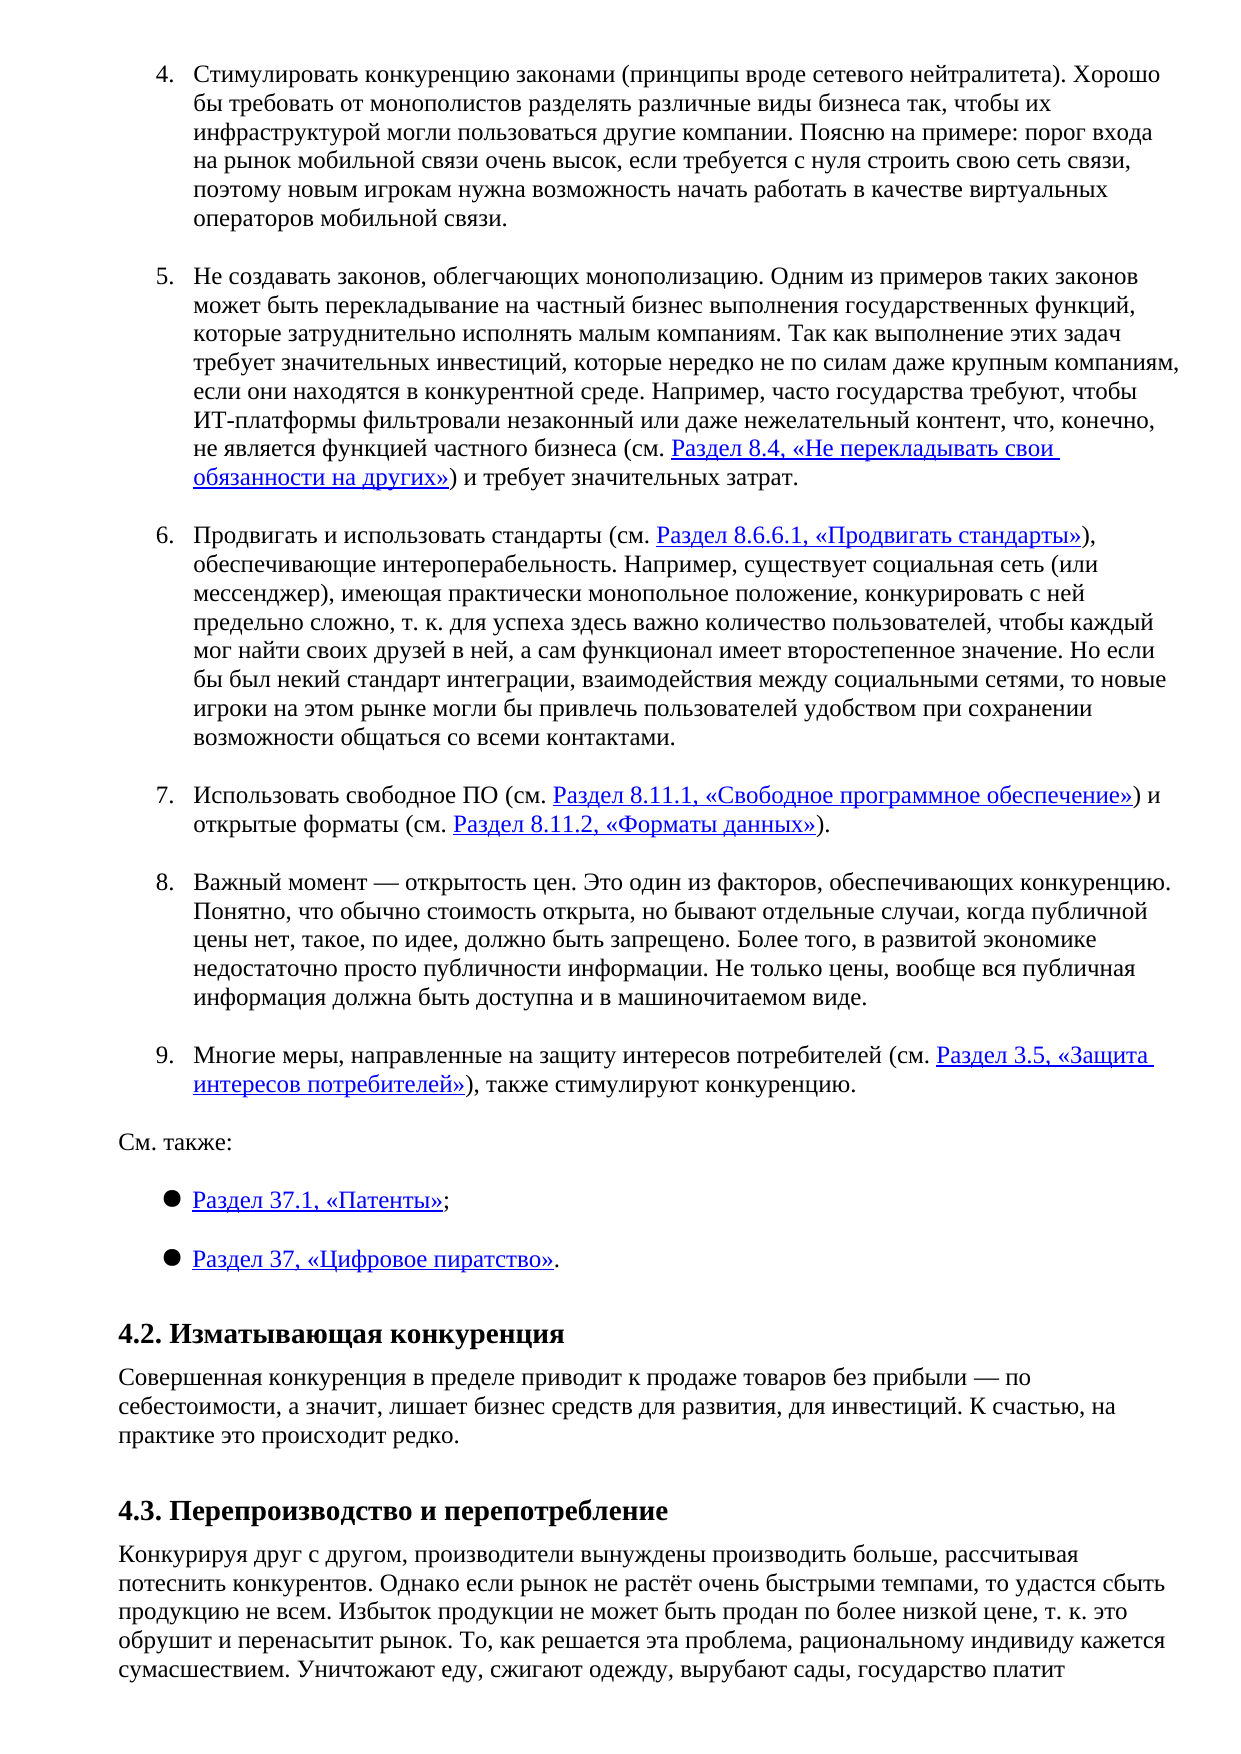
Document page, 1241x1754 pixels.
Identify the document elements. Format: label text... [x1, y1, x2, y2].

subtitle 4.2. Изматывающая конкуренция [118, 1316, 1181, 1350]
subtitle 4.3. Перепроизводство и перепотребление [118, 1493, 1181, 1526]
list Раздел 37, «Цифровое пиратство». [162, 1244, 1181, 1272]
list Не создавать законов, облегчающих монополизацию. Одним из примеров таких законов может быть перекладывание на частный бизнес выполнения государственных функций, которые затруднительно исполнять малым компаниям. Так как выполнение этих задач требует значительных инвестиций, которые нередко не по силам даже крупным компаниям, если они находятся в конкурентной среде. Например, часто государства требуют, чтобы ИТ-платформы фильтровали незаконный или даже нежелательный контент, что, конечно, не является функцией частного бизнеса (см. Раздел 8.4, «Не перекладывать свои обязанности на других») и требует значительных затрат. [156, 261, 1181, 491]
list Стимулировать конкуренцию законами (принципы вроде сетевого нейтралитета). Хорошо бы требовать от монополистов разделять различные виды бизнеса так, чтобы их инфраструктурой могли пользоваться другие компании. Поясню на примере: порог входа на рынок мобильной связи очень высок, если требуется с нуля строить свою сеть связи, поэтому новым игрокам нужна возможность начать работать в качестве виртуальных операторов мобильной связи. [156, 59, 1181, 232]
list Продвигать и использовать стандарты (см. Раздел 8.6.6.1, «Продвигать стандарты»), обеспечивающие интероперабельность. Например, существует социальная сеть (или мессенджер), имеющая практически монопольное положение, конкурировать с ней предельно сложно, т. к. для успеха здесь важно количество пользователей, чтобы каждый мог найти своих друзей в ней, а сам функционал имеет второстепенное значение. Но если бы был некий стандарт интеграции, взаимодействия между социальными сетями, то новые игроки на этом рынке могли бы привлечь пользователей удобством при сохранении возможности общаться со всеми контактами. [156, 521, 1181, 751]
list Важный момент — открытость цен. Это один из факторов, обеспечивающих конкуренцию. Понятно, что обычно стоимость открыта, но бывают отдельные случаи, когда публичной цены нет, такое, по идее, должно быть запрещено. Более того, в развитой экономике недостаточно просто публичности информации. Не только цены, вообще вся публичная информация должна быть доступна и в машиночитаемом виде. [156, 867, 1181, 1011]
text Конкурируя друг с другом, производители вынуждены производить больше, рассчитывая потеснить конкурентов. Однако если рынок не растёт очень быстрыми темпами, то удастся сбыть продукцию не всем. Избыток продукции не может быть продан по более низкой цене, т. к. это обрушит и перенасытит рынок. То, как решается эта проблема, рациональному индивиду кажется сумасшествием. Уничтожают еду, сжигают одежду, вырубают сады, государство платит [118, 1539, 1181, 1683]
list Многие меры, направленные на защиту интересов потребителей (см. Раздел 3.5, «Защита интересов потребителей»), также стимулируют конкуренцию. [156, 1040, 1181, 1098]
list Использовать свободное ПО (см. Раздел 8.11.1, «Свободное программное обеспечение») и открытые форматы (см. Раздел 8.11.2, «Форматы данных»). [156, 780, 1181, 837]
text См. также: [118, 1127, 1181, 1156]
list Раздел 37.1, «Патенты»; [162, 1185, 1181, 1214]
text Совершенная конкуренция в пределе приводит к продаже товаров без прибыли — по себестоимости, а значит, лишает бизнес средств для развития, для инвестиций. К счастью, на практике это происходит редко. [118, 1362, 1181, 1449]
